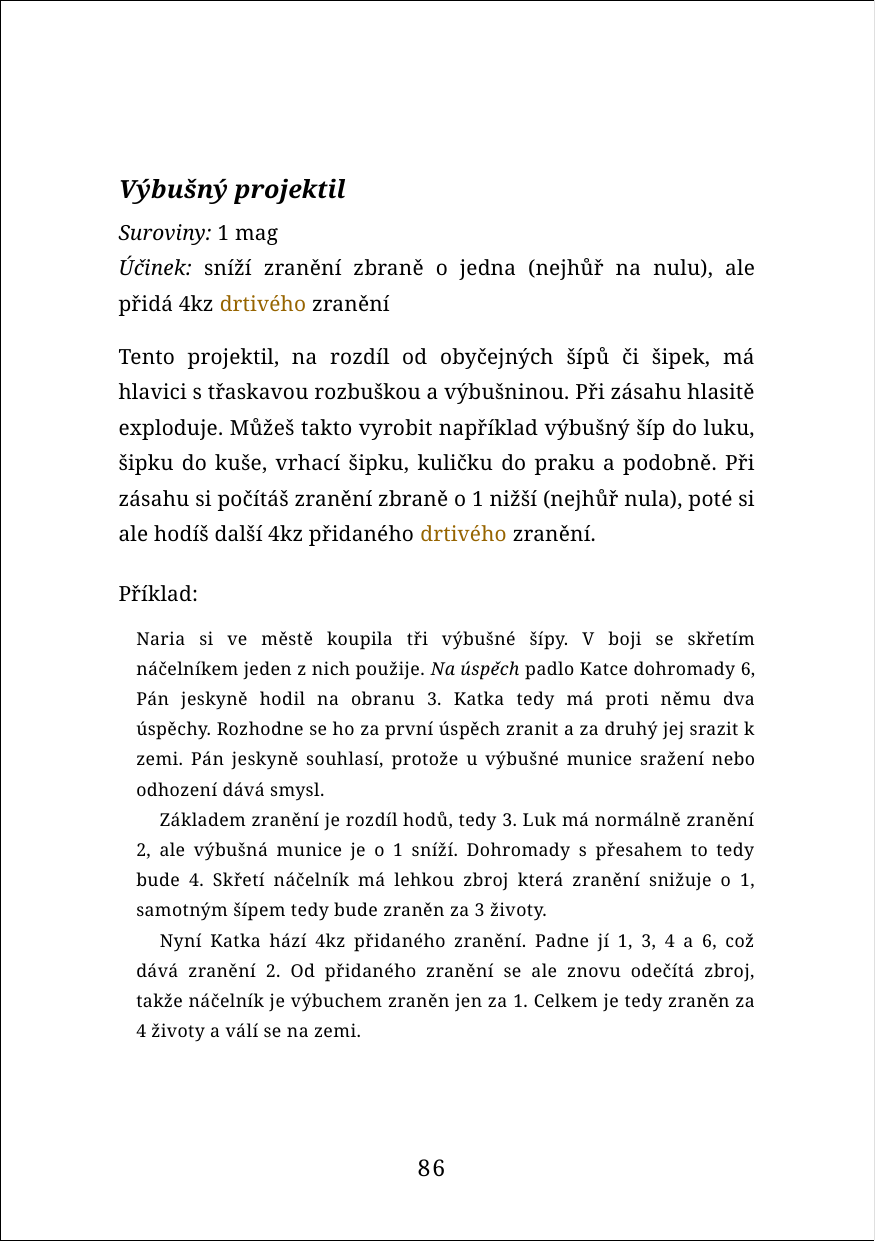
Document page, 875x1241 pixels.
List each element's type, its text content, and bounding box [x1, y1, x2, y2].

text Suroviny: 1 mag Účinek: sníží zranění zbraně o jedna (nejhůř na nulu), ale přidá 4kz drtivého zranění [118, 218, 756, 317]
text Tento projektil, na rozdíl od obyčejných šípů či šipek, má hlavici s třaskavou rozbuškou a výbušninou. Při zásahu hlasitě exploduje. Můžeš takto vyrobit například výbušný šíp do luku, šipku do kuše, vrhací šipku, kuličku do praku a podobně. Při zásahu si počítáš zranění zbraně o 1 nižší (nejhůř nula), poté si ale hodíš další 4kz přidaného drtivého zranění. [118, 342, 756, 548]
subtitle Výbušný projektil [118, 172, 756, 206]
text Příklad: [118, 579, 756, 607]
text Naria si ve městě koupila tři výbušné šípy. V boji se skřetím náčelníkem jeden z nich použije. Na úspěch padlo Katce dohromady 6, Pán jeskyně hodil na obranu 3. Katka tedy má proti němu dva úspěchy. Rozhodne se ho za první úspěch zranit a za druhý jej srazit k zemi. Pán jeskyně souhlasí, protože u výbušné munice sražení nebo odhození dává smysl. Základem zranění je rozdíl hodů, tedy 3. Luk má normálně zranění 2, ale výbušná munice je o 1 sníží. Dohromady s přesahem to tedy bude 4. Skřetí náčelník má lehkou zbroj která zranění snižuje o 1, samotným šípem tedy bude zraněn za 3 životy. Nyní Katka hází 4kz přidaného zranění. Padne jí 1, 3, 4 a 6, což dává zranění 2. Od přidaného zranění se ale znovu odečítá zbroj, takže náčelník je výbuchem zraněn jen za 1. Celkem je tedy zraněn za 4 životy a válí se na zemi. [136, 626, 756, 1043]
